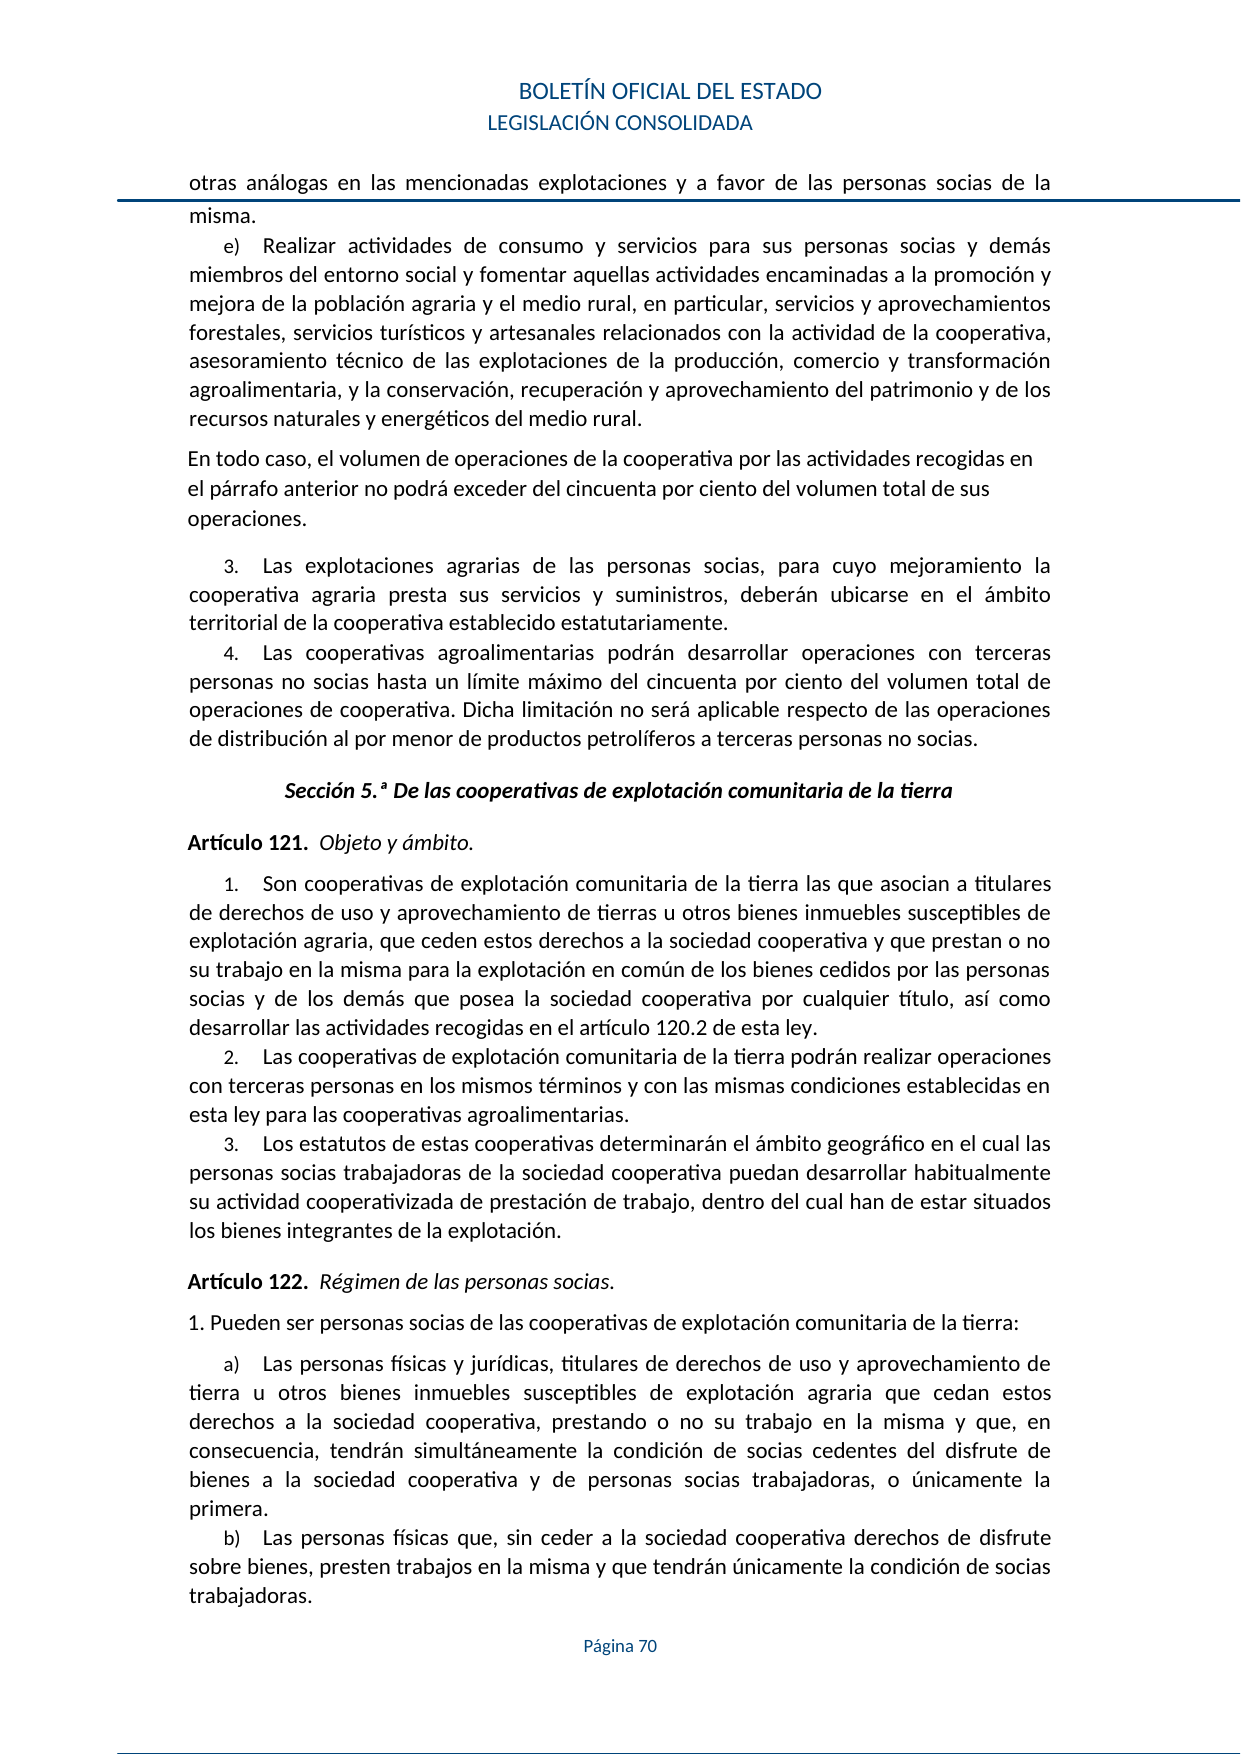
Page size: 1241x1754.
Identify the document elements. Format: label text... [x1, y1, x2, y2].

text En todo caso, el volumen de operaciones de la cooperativa por las actividades recogidas en el párrafo anterior no podrá exceder del cincuenta por ciento del volumen total de sus operaciones. [187, 444, 1053, 532]
text Sección 5.ª De las cooperativas de explotación comunitaria de la tierra [189, 776, 1051, 804]
list misma. [189, 202, 1053, 230]
list otras análogas en las mencionadas explotaciones y a favor de las personas socias de la [189, 168, 1053, 199]
text 1. Pueden ser personas socias de las cooperativas de explotación comunitaria de la tierra: [187, 1308, 1053, 1336]
list Los estatutos de estas cooperativas determinarán el ámbito geográfico en el cual las personas socias trabajadoras de la sociedad cooperativa puedan desarrollar habitualmente su actividad cooperativizada de prestación de trabajo, dentro del cual han de estar situados los bienes integrantes de la explotación. [189, 1129, 1053, 1244]
list Las personas físicas y jurídicas, titulares de derechos de uso y aprovechamiento de tierra u otros bienes inmuebles susceptibles de explotación agraria que cedan estos derechos a la sociedad cooperativa, prestando o no su trabajo en la misma y que, en consecuencia, tendrán simultáneamente la condición de socias cedentes del disfrute de bienes a la sociedad cooperativa y de personas socias trabajadoras, o únicamente la primera. [189, 1349, 1053, 1522]
list Las explotaciones agrarias de las personas socias, para cuyo mejoramiento la cooperativa agraria presta sus servicios y suministros, deberán ubicarse en el ámbito territorial de la cooperativa establecido estatutariamente. [189, 551, 1053, 637]
list Son cooperativas de explotación comunitaria de la tierra las que asocian a titulares de derechos de uso y aprovechamiento de tierras u otros bienes inmuebles susceptibles de explotación agraria, que ceden estos derechos a la sociedad cooperativa y que prestan o no su trabajo en la misma para la explotación en común de los bienes cedidos por las personas socias y de los demás que posea la sociedad cooperativa por cualquier título, así como desarrollar las actividades recogidas en el artículo 120.2 de esta ley. [189, 869, 1053, 1041]
text Artículo 122. Régimen de las personas socias. [187, 1267, 1088, 1296]
text Artículo 121. Objeto y ámbito. [187, 828, 1088, 856]
list Las cooperativas agroalimentarias podrán desarrollar operaciones con terceras personas no socias hasta un límite máximo del cincuenta por ciento del volumen total de operaciones de cooperativa. Dicha limitación no será aplicable respecto de las operaciones de distribución al por menor de productos petrolíferos a terceras personas no socias. [189, 638, 1053, 752]
list Realizar actividades de consumo y servicios para sus personas socias y demás miembros del entorno social y fomentar aquellas actividades encaminadas a la promoción y mejora de la población agraria y el medio rural, en particular, servicios y aprovechamientos forestales, servicios turísticos y artesanales relacionados con la actividad de la cooperativa, asesoramiento técnico de las explotaciones de la producción, comercio y transformación agroalimentaria, y la conservación, recuperación y aprovechamiento del patrimonio y de los recursos naturales y energéticos del medio rural. [189, 231, 1053, 432]
list Las cooperativas de explotación comunitaria de la tierra podrán realizar operaciones con terceras personas en los mismos términos y con las mismas condiciones establecidas en esta ley para las cooperativas agroalimentarias. [189, 1042, 1053, 1128]
list Las personas físicas que, sin ceder a la sociedad cooperativa derechos de disfrute sobre bienes, presten trabajos en la misma y que tendrán únicamente la condición de socias trabajadoras. [189, 1523, 1053, 1609]
